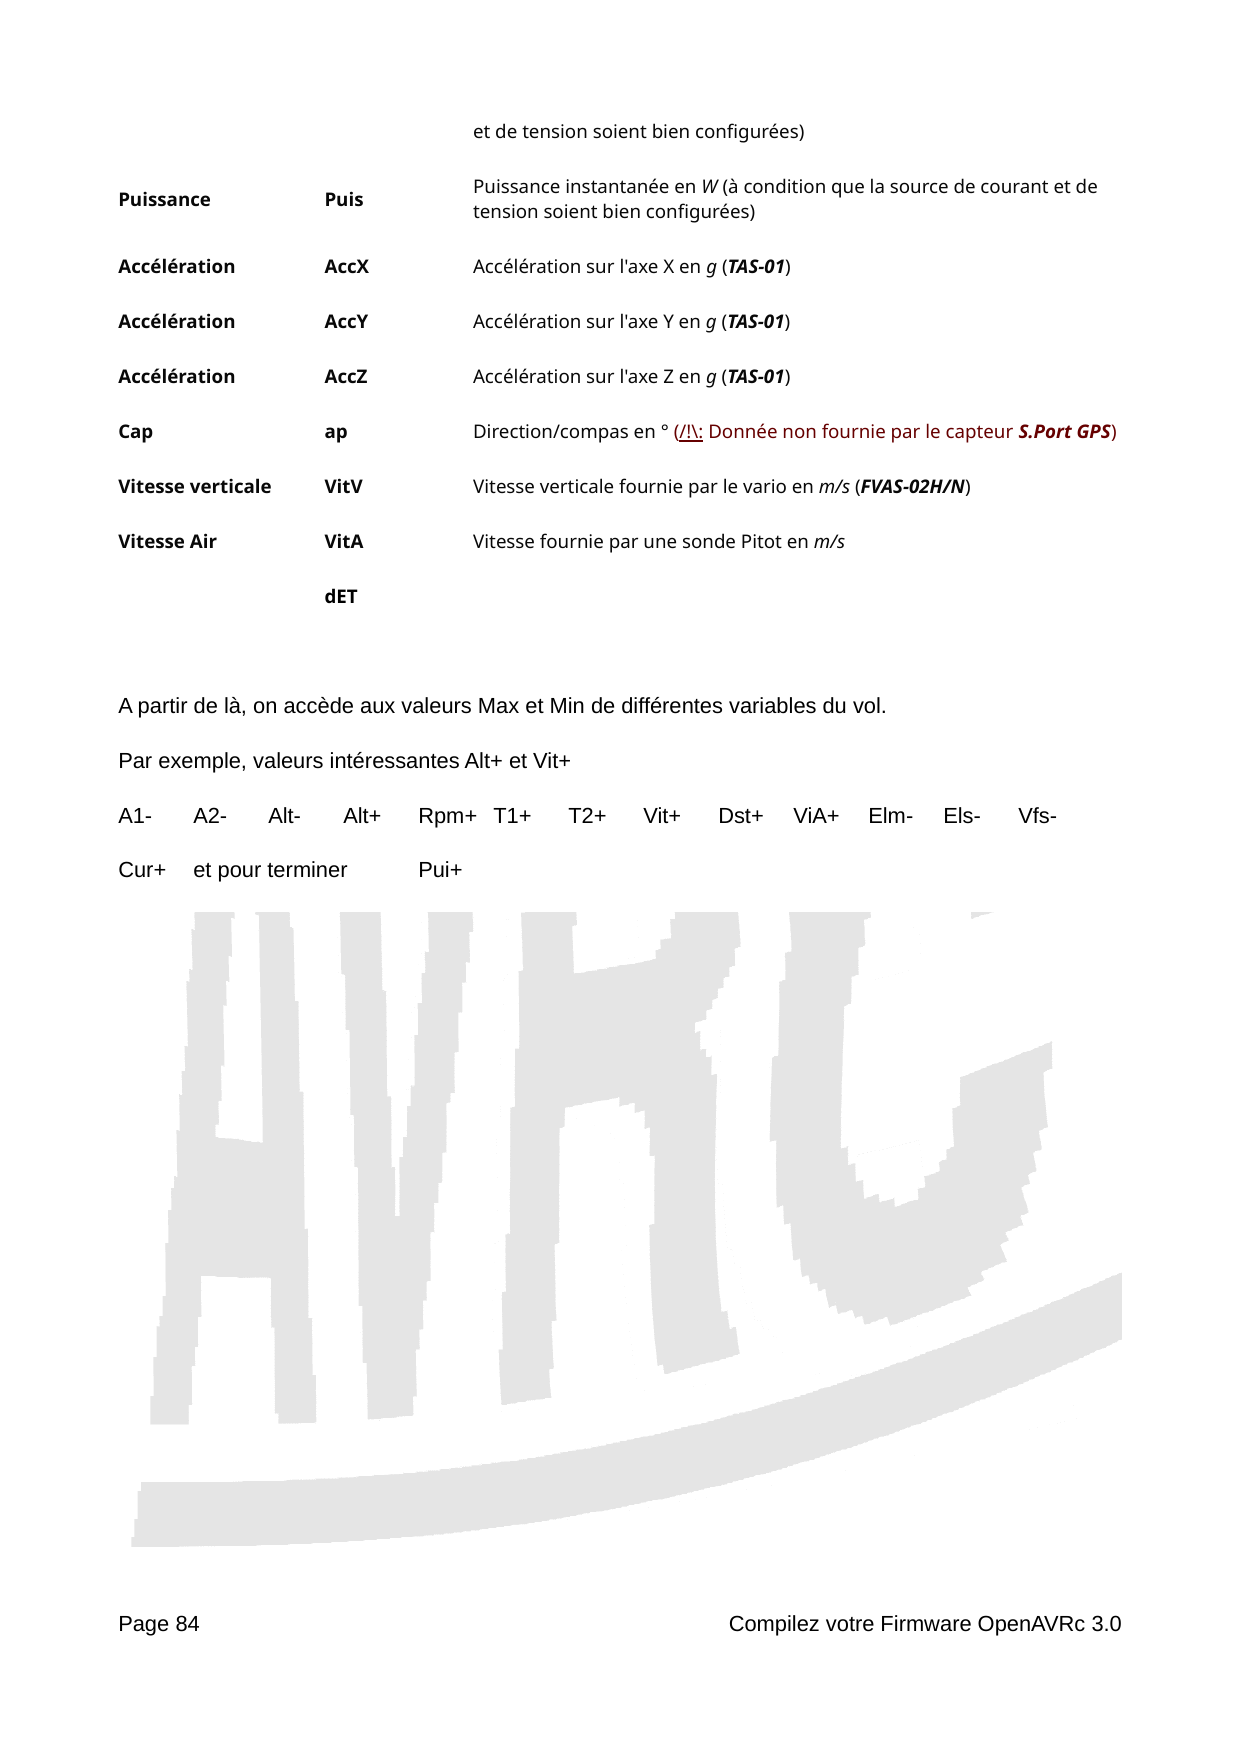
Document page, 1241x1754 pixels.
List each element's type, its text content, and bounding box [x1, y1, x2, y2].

table_cell Vitesse verticale fournie par le vario en m/s (FVAS-02H/N) [473, 474, 1123, 529]
table_cell Vitesse verticale [118, 474, 324, 529]
table_cell Puissance instantanée en W (à condition que la source de courant et de tension soient bien configurées) [473, 173, 1123, 254]
table_cell Puis [324, 173, 473, 254]
table_cell [118, 118, 324, 173]
table_cell AccY [324, 309, 473, 364]
table_cell Accélération [118, 254, 324, 309]
table_cell Accélération [118, 364, 324, 419]
table_cell A partir de là, on accède aux valeurs Max et Min de différentes variables du vol. Par exemple, valeurs intéressantes Alt+ et Vit+ A1- A2- Alt- Alt+ Rpm+ T1+ T2+ Vit+ Dst+ ViA+ Elm- Els- Vfs- Cur+ et pour terminer Pui+ [118, 639, 1123, 912]
table_cell [473, 584, 1123, 639]
table_cell [118, 584, 324, 639]
table_cell et de tension soient bien configurées) [473, 118, 1123, 173]
table_cell Puissance [118, 173, 324, 254]
table_cell dET [324, 584, 473, 639]
table_cell Accélération sur l'axe Z en g (TAS-01) [473, 364, 1123, 419]
table_cell Accélération sur l'axe Y en g (TAS-01) [473, 309, 1123, 364]
table_cell AccX [324, 254, 473, 309]
table_cell Direction/compas en ° (/!\: Donnée non fournie par le capteur S.Port GPS) [473, 419, 1123, 474]
table_cell AccZ [324, 364, 473, 419]
table_cell [324, 118, 473, 173]
table_cell Vitesse fournie par une sonde Pitot en m/s [473, 529, 1123, 584]
table_cell Vitesse Air [118, 529, 324, 584]
table_cell VitV [324, 474, 473, 529]
table_cell Cap [118, 419, 324, 474]
table_cell VitA [324, 529, 473, 584]
table_cell Accélération sur l'axe X en g (TAS-01) [473, 254, 1123, 309]
table_cell ap [324, 419, 473, 474]
table_cell Accélération [118, 309, 324, 364]
